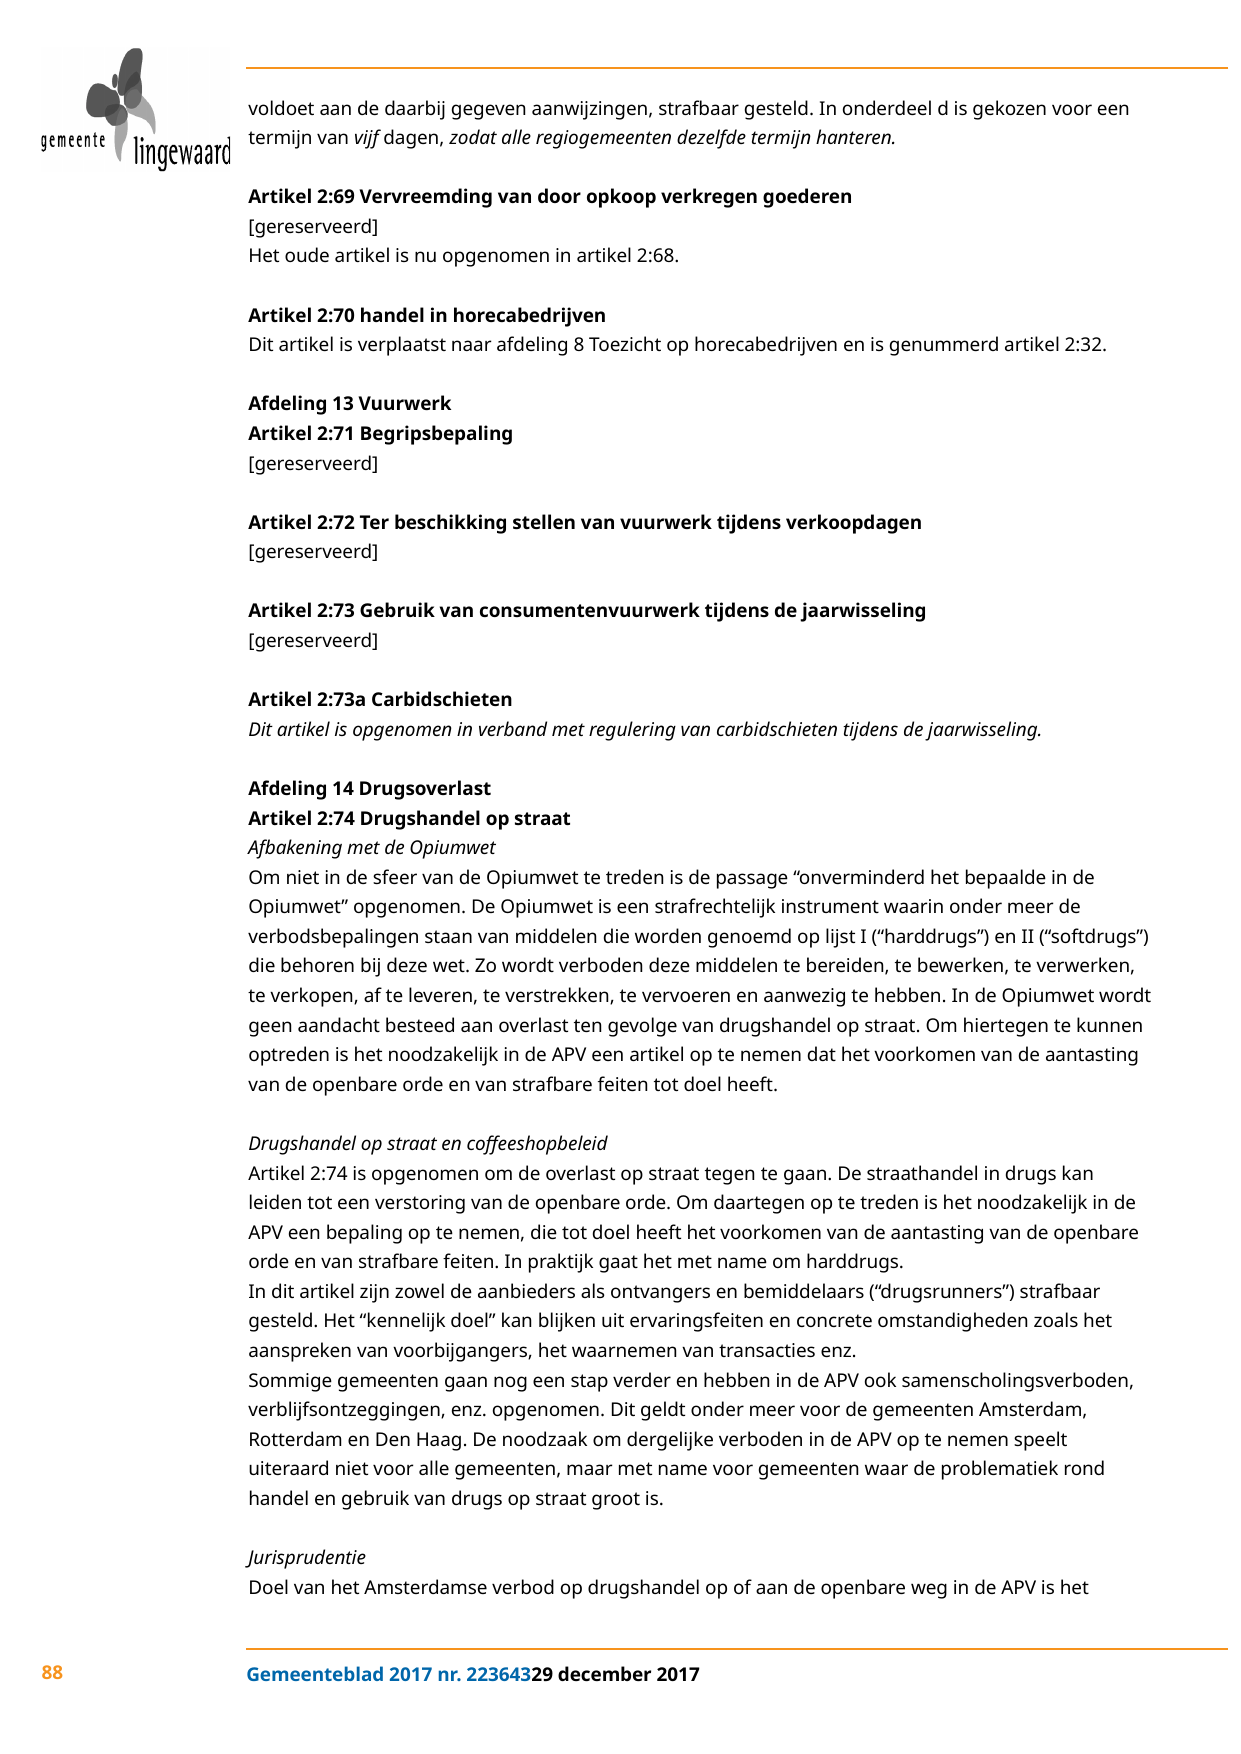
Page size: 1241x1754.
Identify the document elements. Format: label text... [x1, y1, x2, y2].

text Sommige gemeenten gaan nog een stap verder en hebben in de APV ook samenscholingsverboden, verblijfsontzeggingen, enz. opgenomen. Dit geldt onder meer voor de gemeenten Amsterdam, Rotterdam en Den Haag. De noodzaak om dergelijke verboden in de APV op te nemen speelt uiteraard niet voor alle gemeenten, maar met name voor gemeenten waar de problematiek rond handel en gebruik van drugs op straat groot is. [248, 1367, 1152, 1511]
text [gereserveerd] [248, 213, 1152, 239]
picture [41, 47, 231, 172]
text Om niet in de sfeer van de Opiumwet te treden is de passage “onverminderd het bepaalde in de Opiumwet” opgenomen. De Opiumwet is een strafrechtelijk instrument waarin onder meer de verbodsbepalingen staan van middelen die worden genoemd op lijst I (“harddrugs”) en II (“softdrugs”) die behoren bij deze wet. Zo wordt verboden deze middelen te bereiden, te bewerken, te verwerken, te verkopen, af te leveren, te verstrekken, te vervoeren en aanwezig te hebben. In de Opiumwet wordt geen aandacht besteed aan overlast ten gevolge van drugshandel op straat. Om hiertegen te kunnen optreden is het noodzakelijk in de APV een artikel op te nemen dat het voorkomen van de aantasting van de openbare orde en van strafbare feiten tot doel heeft. [248, 864, 1152, 1097]
text Artikel 2:70 handel in horecabedrijven [248, 302, 1152, 328]
text [gereserveerd] [248, 538, 1152, 564]
text Artikel 2:73 Gebruik van consumentenvuurwerk tijdens de jaarwisseling [248, 598, 1152, 623]
text Afdeling 14 Drugsoverlast [248, 775, 1152, 801]
text Artikel 2:72 Ter beschikking stellen van vuurwerk tijdens verkoopdagen [248, 509, 1152, 535]
text Drugshandel op straat en coffeeshopbeleid [248, 1130, 1152, 1156]
text Afbakening met de Opiumwet [248, 834, 1152, 860]
text [gereserveerd] [248, 627, 1152, 653]
text Dit artikel is verplaatst naar afdeling 8 Toezicht op horecabedrijven en is genummerd artikel 2:32. [248, 331, 1152, 357]
text Het oude artikel is nu opgenomen in artikel 2:68. [248, 243, 1152, 268]
text voldoet aan de daarbij gegeven aanwijzingen, strafbaar gesteld. In onderdeel d is gekozen voor een termijn van vijf dagen, zodat alle regiogemeenten dezelfde termijn hanteren. [248, 95, 1152, 150]
text Artikel 2:74 Drugshandel op straat [248, 805, 1152, 831]
text Dit artikel is opgenomen in verband met regulering van carbidschieten tijdens de jaarwisseling. [248, 716, 1152, 742]
text Doel van het Amsterdamse verbod op drugshandel op of aan de openbare weg in de APV is het [248, 1574, 1152, 1600]
text Jurisprudentie [248, 1544, 1152, 1570]
text Afdeling 13 Vuurwerk [248, 391, 1152, 416]
text Artikel 2:73a Carbidschieten [248, 686, 1152, 712]
text In dit artikel zijn zowel de aanbieders als ontvangers en bemiddelaars (“drugsrunners”) strafbaar gesteld. Het “kennelijk doel” kan blijken uit ervaringsfeiten en concrete omstandigheden zoals het aanspreken van voorbijgangers, het waarnemen van transacties enz. [248, 1278, 1152, 1363]
text [gereserveerd] [248, 450, 1152, 476]
text Artikel 2:69 Vervreemding van door opkoop verkregen goederen [248, 183, 1152, 209]
text Artikel 2:71 Begripsbepaling [248, 420, 1152, 446]
text Artikel 2:74 is opgenomen om de overlast op straat tegen te gaan. De straathandel in drugs kan leiden tot een verstoring van de openbare orde. Om daartegen op te treden is het noodzakelijk in de APV een bepaling op te nemen, die tot doel heeft het voorkomen van de aantasting van de openbare orde en van strafbare feiten. In praktijk gaat het met name om harddrugs. [248, 1160, 1152, 1274]
